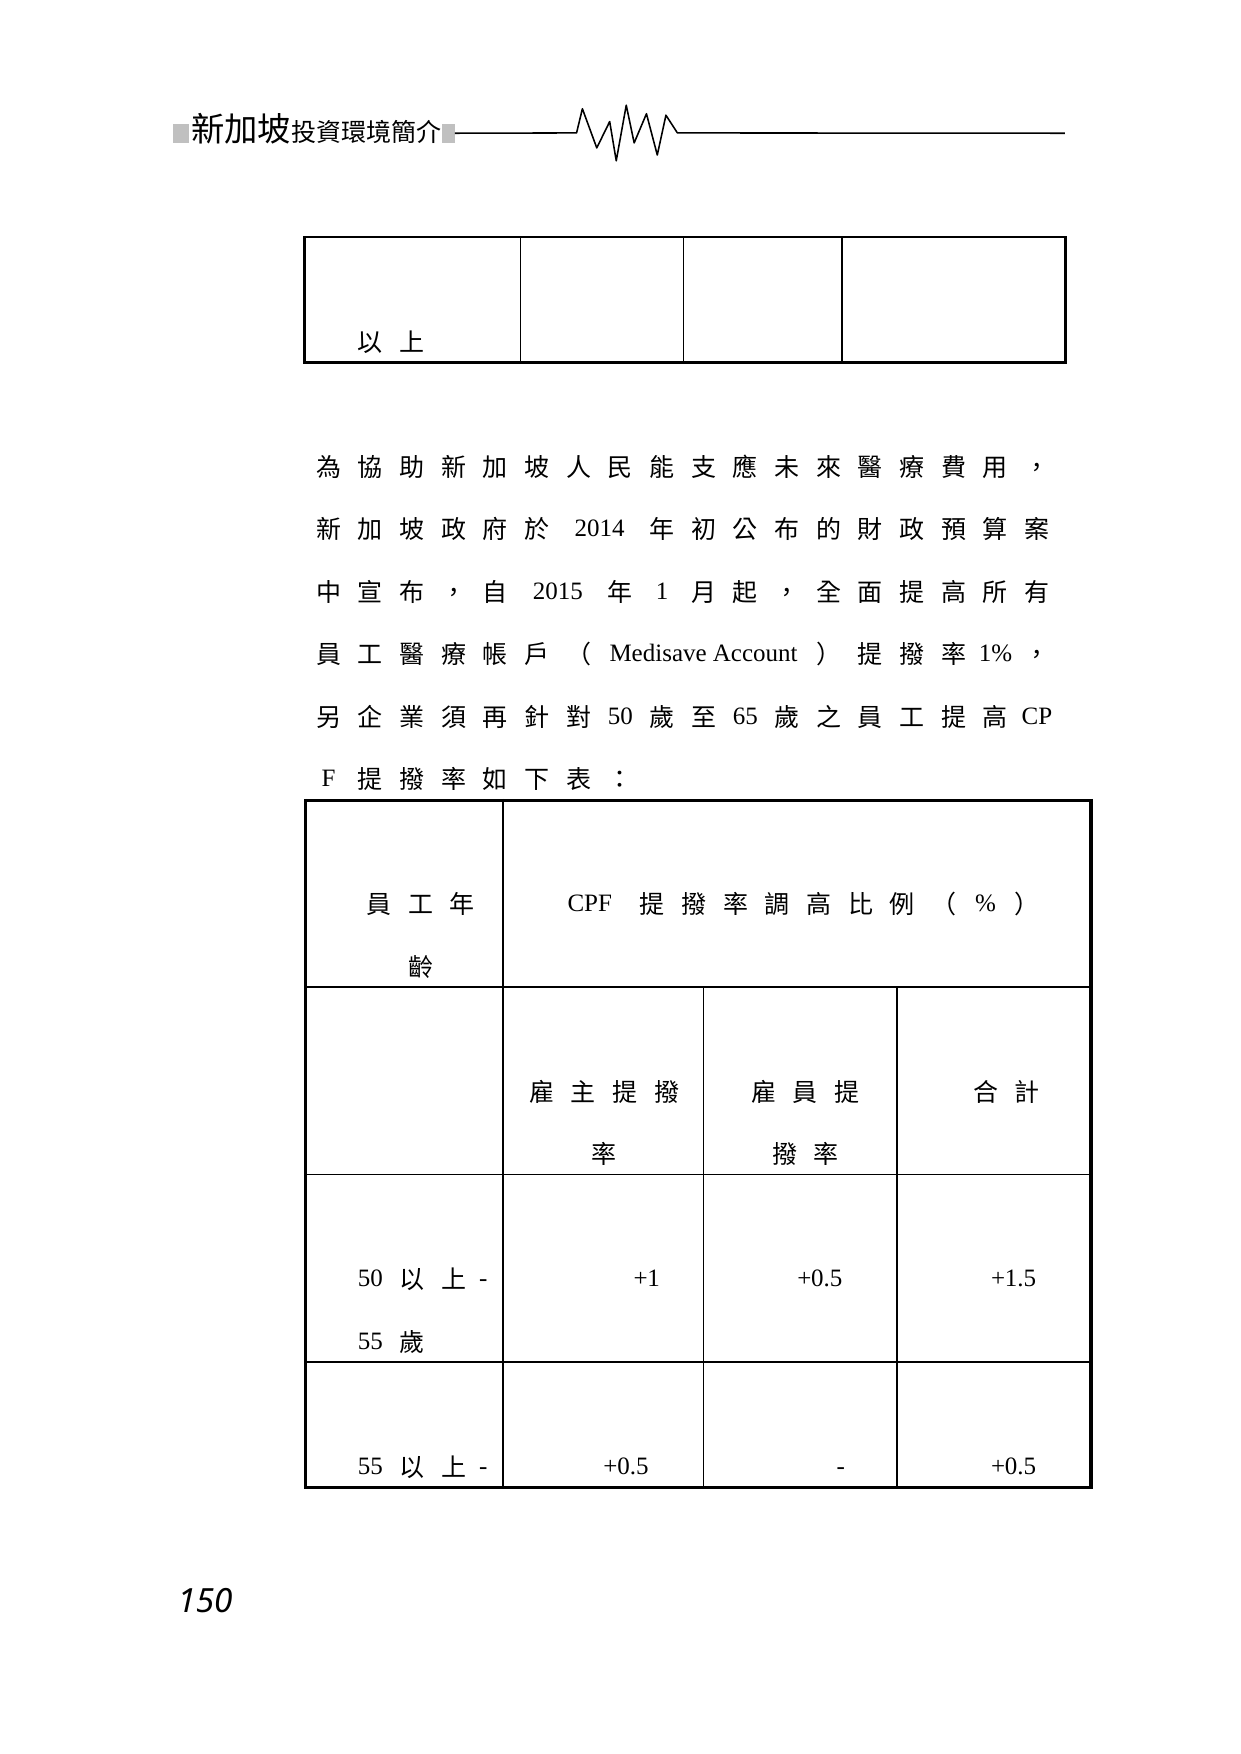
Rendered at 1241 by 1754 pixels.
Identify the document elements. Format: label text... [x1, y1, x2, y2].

table_cell - [704, 1363, 896, 1486]
table_cell [684, 238, 841, 361]
table_cell [521, 238, 683, 361]
table_cell 雇主提撥率 [504, 988, 703, 1174]
table_cell 雇員提撥率 [704, 988, 896, 1174]
table_cell +0.5 [504, 1363, 703, 1486]
table_cell +1.5 [898, 1175, 1089, 1361]
table_cell 以上 [306, 238, 520, 361]
table_cell +0.5 [898, 1363, 1089, 1486]
table_cell +0.5 [704, 1175, 896, 1361]
table_cell +1 [504, 1175, 703, 1361]
table_cell 50以上-55歲 [307, 1175, 502, 1361]
text 為協助新加坡人民能支應未來醫療費用，新加坡政府於2014年初公布的財政預算案中宣布，自2015年1月起，全面提高所有員工醫療帳戶（Medisave Account）提撥率1%，另企業須再針對50歲至65歲之員工提高CPF提撥率如下表： [306, 424, 1058, 799]
table_cell [843, 238, 1064, 361]
table_cell 合計 [898, 988, 1089, 1174]
table_cell 55以上- [307, 1363, 502, 1486]
table_header CPF提撥率調高比例（%） [504, 802, 1089, 986]
table_cell [307, 988, 502, 1174]
table_header 員工年齡 [307, 802, 502, 986]
